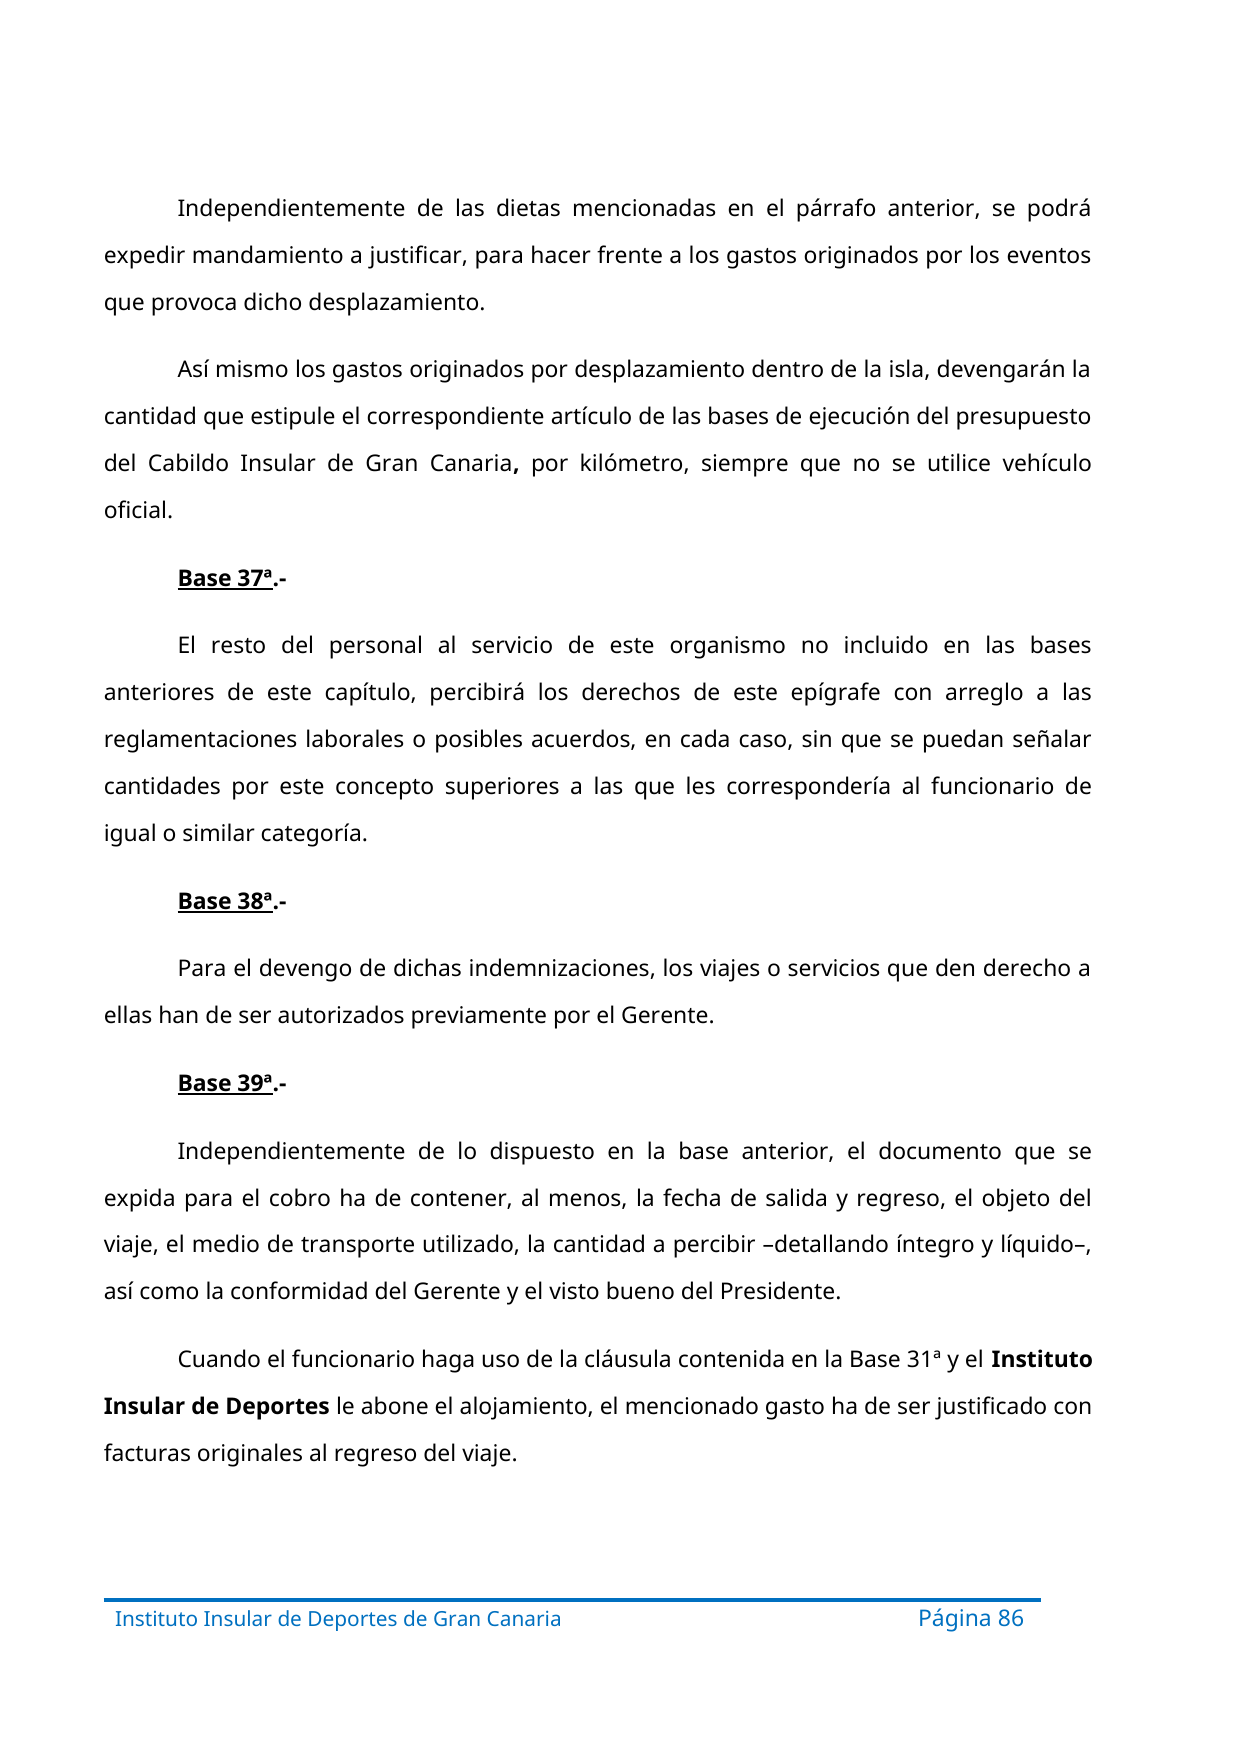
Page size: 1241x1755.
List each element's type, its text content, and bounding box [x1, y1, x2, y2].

text El resto del personal al servicio de este organismo no incluido en las bases anteriores de este capítulo, percibirá los derechos de este epígrafe con arreglo a las reglamentaciones laborales o posibles acuerdos, en cada caso, sin que se puedan señalar cantidades por este concepto superiores a las que les correspondería al funcionario de igual o similar categoría. [103, 629, 1093, 848]
text Así mismo los gastos originados por desplazamiento dentro de la isla, devengarán la cantidad que estipule el correspondiente artículo de las bases de ejecución del presupuesto del Cabildo Insular de Gran Canaria, por kilómetro, siempre que no se utilice vehículo oficial. [103, 353, 1093, 525]
text Cuando el funcionario haga uso de la cláusula contenida en la Base 31ª y el Instituto Insular de Deportes le abone el alojamiento, el mencionado gasto ha de ser justificado con facturas originales al regreso del viaje. [103, 1343, 1093, 1468]
text Independientemente de lo dispuesto en la base anterior, el documento que se expida para el cobro ha de contener, al menos, la fecha de salida y regreso, el objeto del viaje, el medio de transporte utilizado, la cantidad a percibir –detallando íntegro y líquido–, así como la conformidad del Gerente y el visto bueno del Presidente. [103, 1135, 1093, 1307]
text Independientemente de las dietas mencionadas en el párrafo anterior, se podrá expedir mandamiento a justificar, para hacer frente a los gastos originados por los eventos que provoca dicho desplazamiento. [103, 192, 1093, 317]
text Base 39ª.- [103, 1067, 1093, 1098]
text Base 38ª.- [103, 885, 1093, 916]
text Base 37ª.- [103, 562, 1093, 593]
text Para el devengo de dichas indemnizaciones, los viajes o servicios que den derecho a ellas han de ser autorizados previamente por el Gerente. [103, 952, 1093, 1031]
